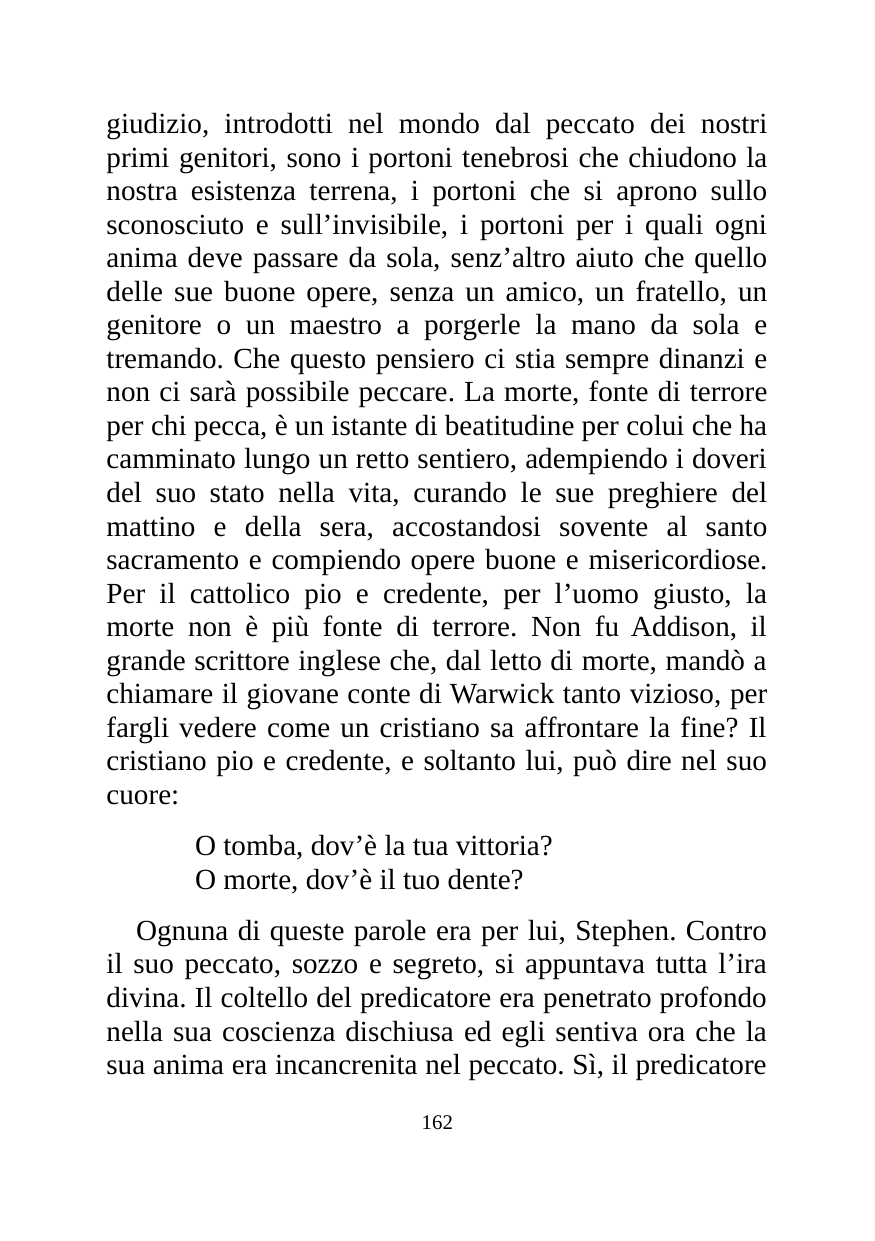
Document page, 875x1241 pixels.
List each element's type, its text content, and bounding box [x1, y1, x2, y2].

text O tomba, dov’è la tua vittoria? O morte, dov’è il tuo dente? [195, 828, 768, 895]
text giudizio, introdotti nel mondo dal peccato dei nostri primi genitori, sono i portoni tenebrosi che chiudono la nostra esistenza terrena, i portoni che si aprono sullo sconosciuto e sull’invisibile, i portoni per i quali ogni anima deve passare da sola, senz’altro aiuto che quello delle sue buone opere, senza un amico, un fratello, un genitore o un maestro a porgerle la mano da sola e tremando. Che questo pensiero ci stia sempre dinanzi e non ci sarà possibile peccare. La morte, fonte di terrore per chi pecca, è un istante di beatitudine per colui che ha camminato lungo un retto sentiero, adempiendo i doveri del suo stato nella vita, curando le sue preghiere del mattino e della sera, accostandosi sovente al santo sacramento e compiendo opere buone e misericordiose. Per il cattolico pio e credente, per l’uomo giusto, la morte non è più fonte di terrore. Non fu Addison, il grande scrittore inglese che, dal letto di morte, mandò a chiamare il giovane conte di Warwick tanto vizioso, per fargli vedere come un cristiano sa affrontare la fine? Il cristiano pio e credente, e soltanto lui, può dire nel suo cuore: [106, 106, 768, 811]
text Ognuna di queste parole era per lui, Stephen. Contro il suo peccato, sozzo e segreto, si appuntava tutta l’ira divina. Il coltello del predicatore era penetrato profondo nella sua coscienza dischiusa ed egli sentiva ora che la sua anima era incancrenita nel peccato. Sì, il predicatore [106, 913, 768, 1081]
